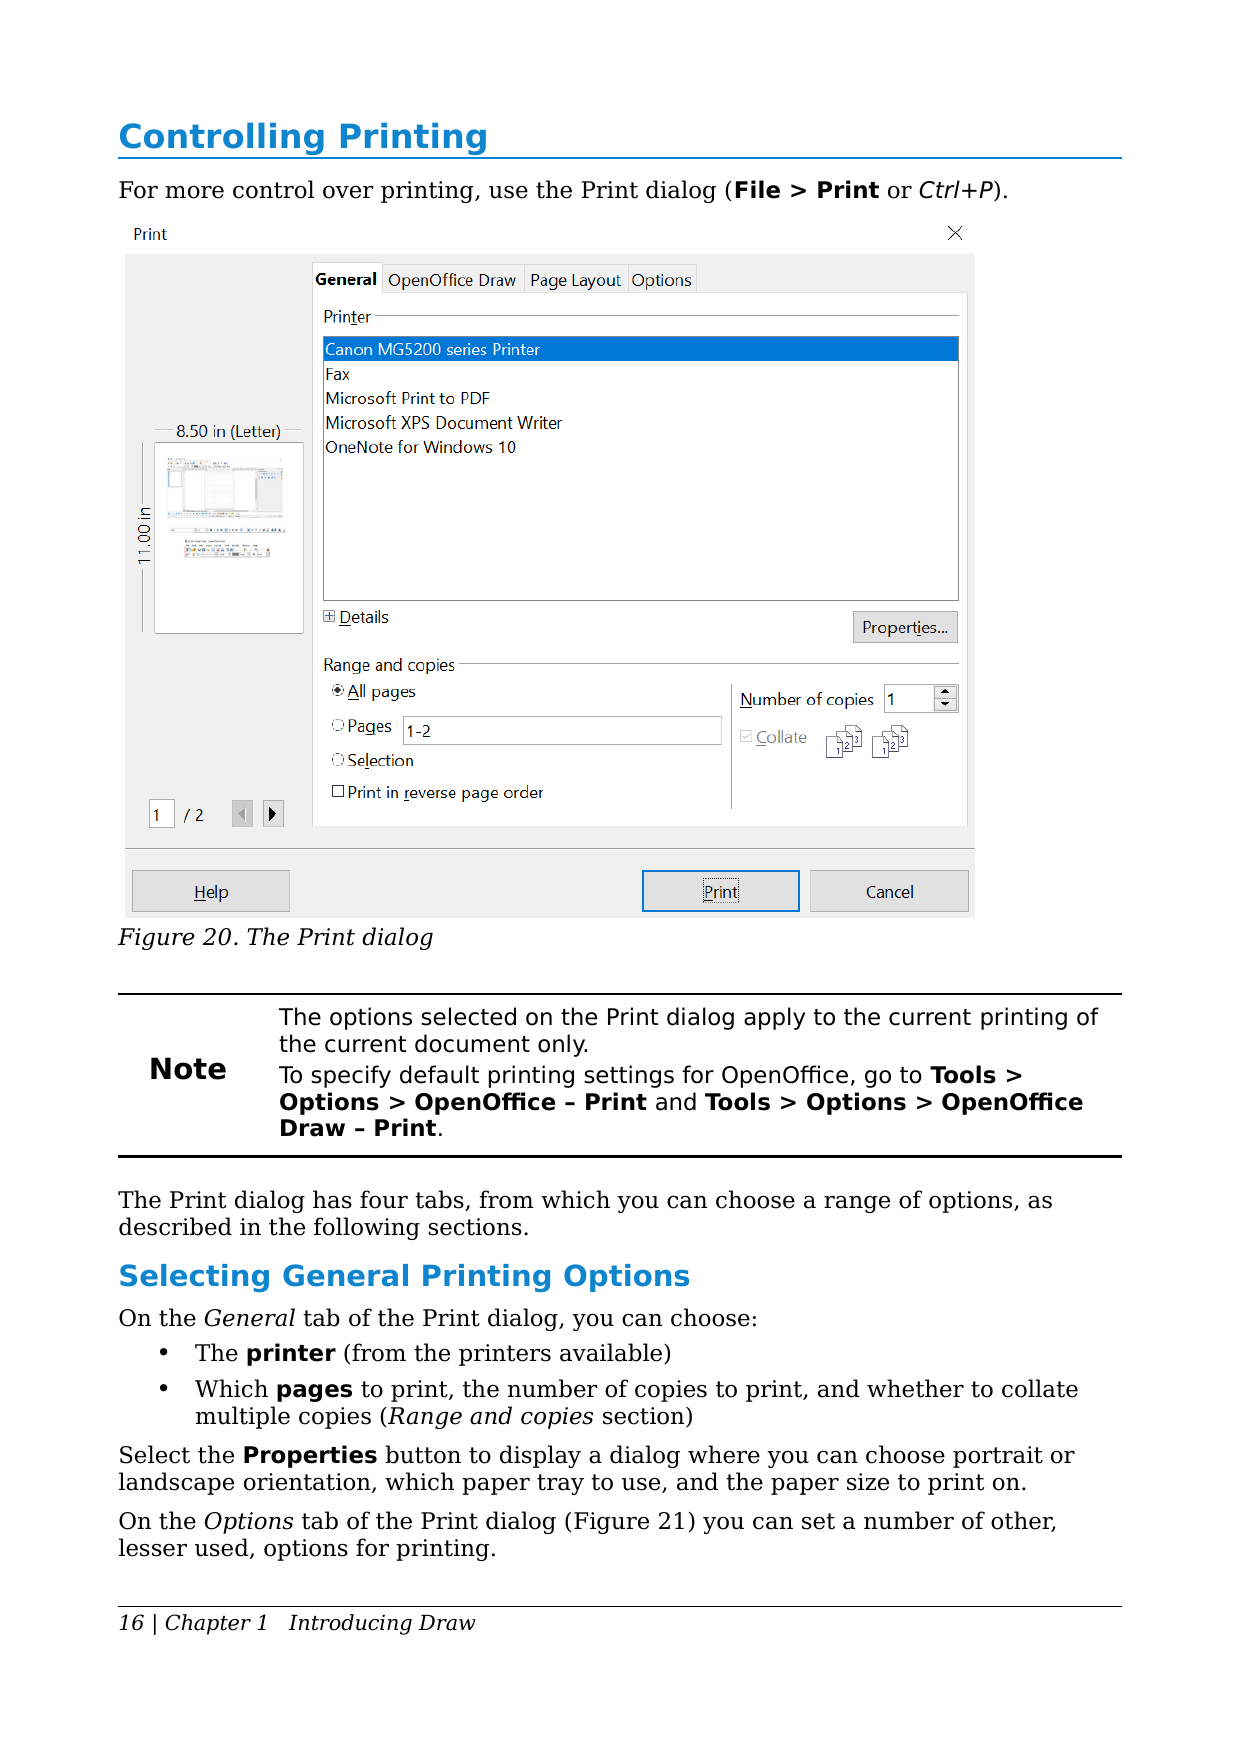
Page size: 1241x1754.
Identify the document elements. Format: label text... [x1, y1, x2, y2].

list On the General tab of the Print dialog, you can choose: [118, 1305, 1122, 1332]
list The Print dialog has four tabs, from which you can choose a range of options, as described in the following sections. [118, 1187, 1122, 1240]
subtitle Selecting General Printing Options [118, 1259, 1122, 1293]
text Figure 20. The Print dialog [118, 924, 974, 951]
text Select the Properties button to display a dialog where you can choose portrait or landscape orientation, which paper tray to use, and the paper size to print on. [118, 1442, 1122, 1496]
table_header Note [118, 995, 257, 1155]
picture [125, 216, 975, 918]
subtitle Controlling Printing [118, 118, 1122, 157]
list The printer (from the printers available) [156, 1338, 1122, 1368]
list Which pages to print, the number of copies to print, and whether to collate multiple copies (Range and copies section) [156, 1374, 1122, 1430]
table_header The options selected on the Print dialog apply to the current printing of the current document only. To specify default printing settings for OpenOffice, go to Tools > Options > OpenOffice – Print and Tools > Options > OpenOffice Draw – Print. [258, 995, 1122, 1155]
text For more control over printing, use the Print dialog (File > Print or Ctrl+P). [118, 178, 1122, 204]
text On the Options tab of the Print dialog (Figure 21) you can set a number of other, lesser used, options for printing. [118, 1508, 1122, 1562]
